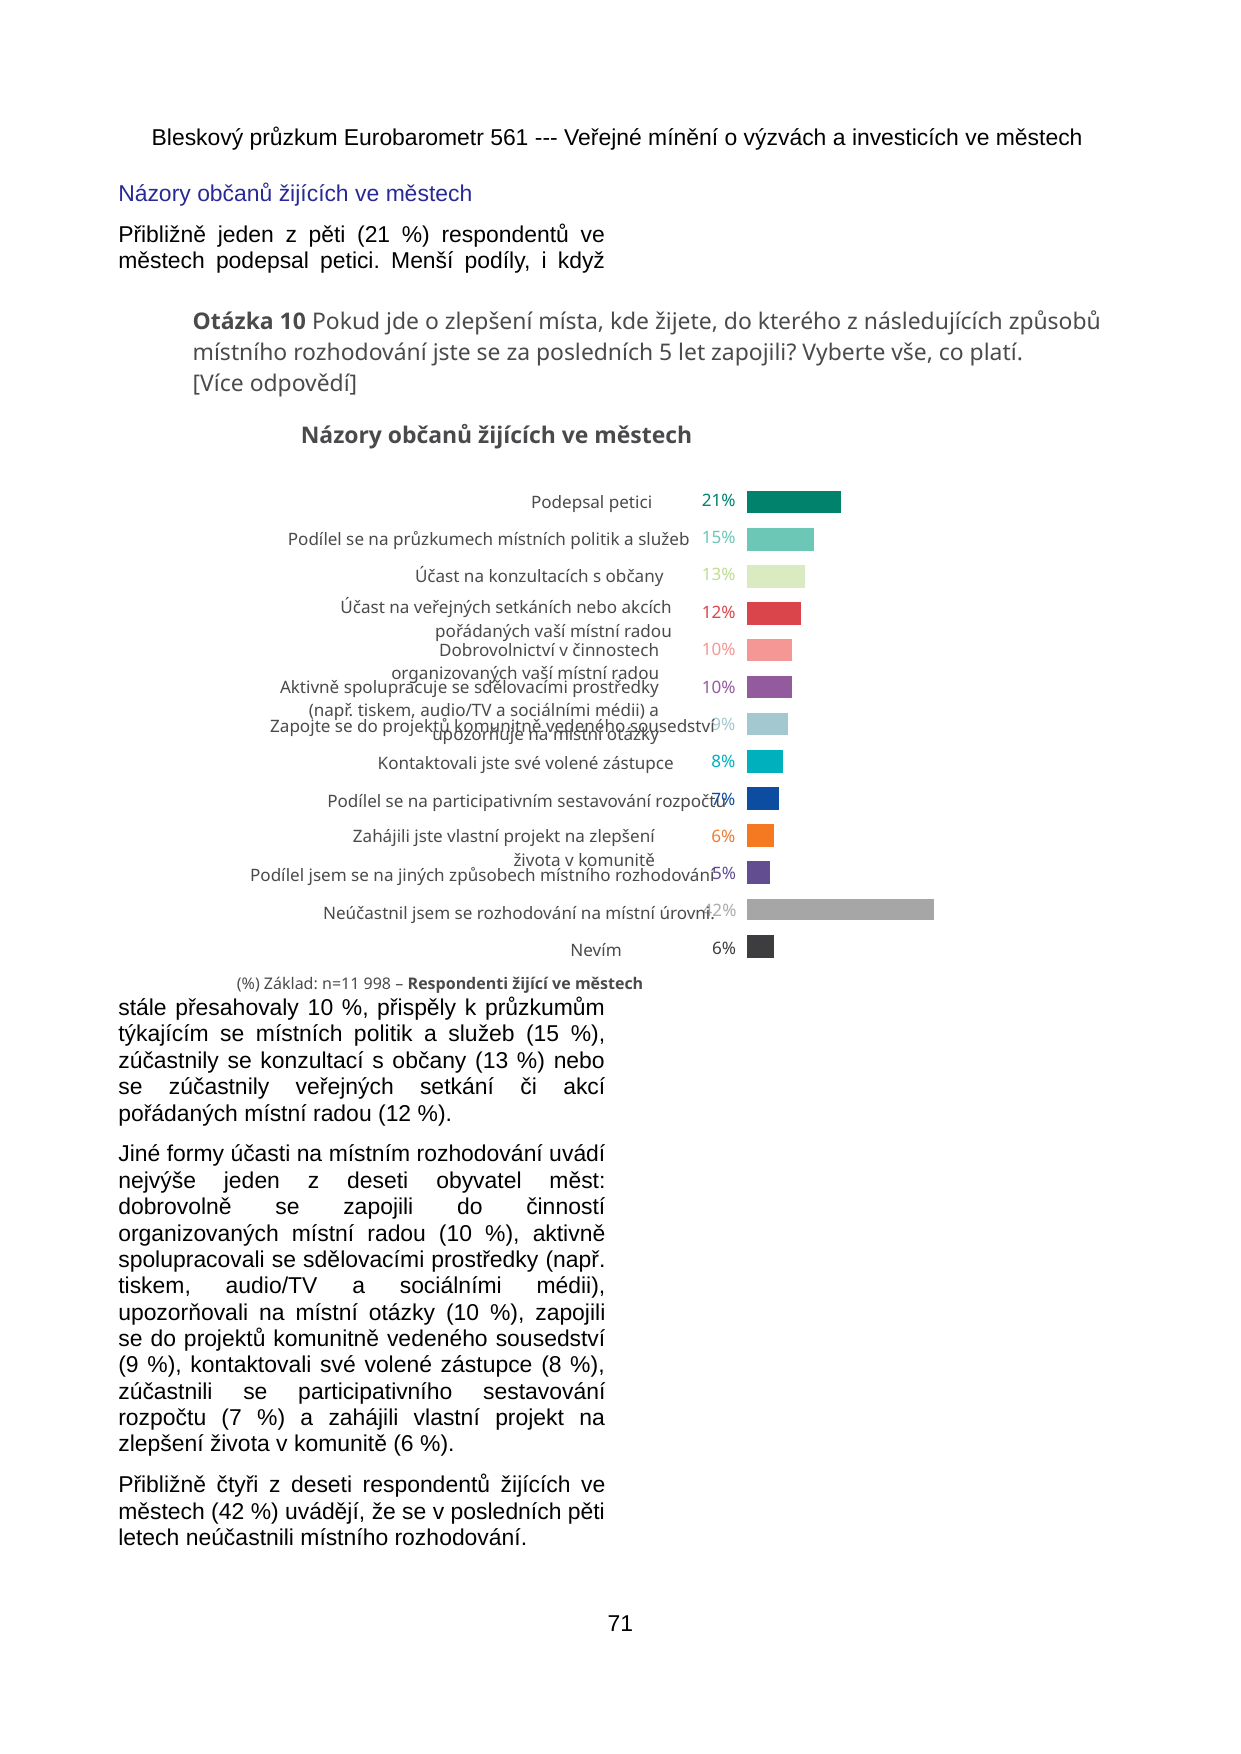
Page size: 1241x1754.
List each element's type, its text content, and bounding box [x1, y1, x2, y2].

text Přibližně čtyři z deseti respondentů žijících ve městech (42 %) uvádějí, že se v posledních pěti letech neúčastnili místního rozhodování. [118, 1471, 605, 1550]
text Přibližně jeden z pěti (21 %) respondentů ve městech podepsal petici. Menší podíly, i když stále přesahovaly 10 %, přispěly k průzkumům týkajícím se místních politik a služeb (15 %), zúčastnily se konzultací s občany (13 %) nebo se zúčastnily veřejných setkání či akcí pořádaných místní radou (12 %). [118, 221, 605, 1126]
text Jiné formy účasti na místním rozhodování uvádí nejvýše jeden z deseti obyvatel měst: dobrovolně se zapojili do činností organizovaných místní radou (10 %), aktivně spolupracovali se sdělovacími prostředky (např. tiskem, audio/TV a sociálními médii), upozorňovali na místní otázky (10 %), zapojili se do projektů komunitně vedeného sousedství (9 %), kontaktovali své volené zástupce (8 %), zúčastnili se participativního sestavování rozpočtu (7 %) a zahájili vlastní projekt na zlepšení života v komunitě (6 %). [118, 1140, 605, 1457]
text Názory občanů žijících ve městech [118, 180, 605, 206]
